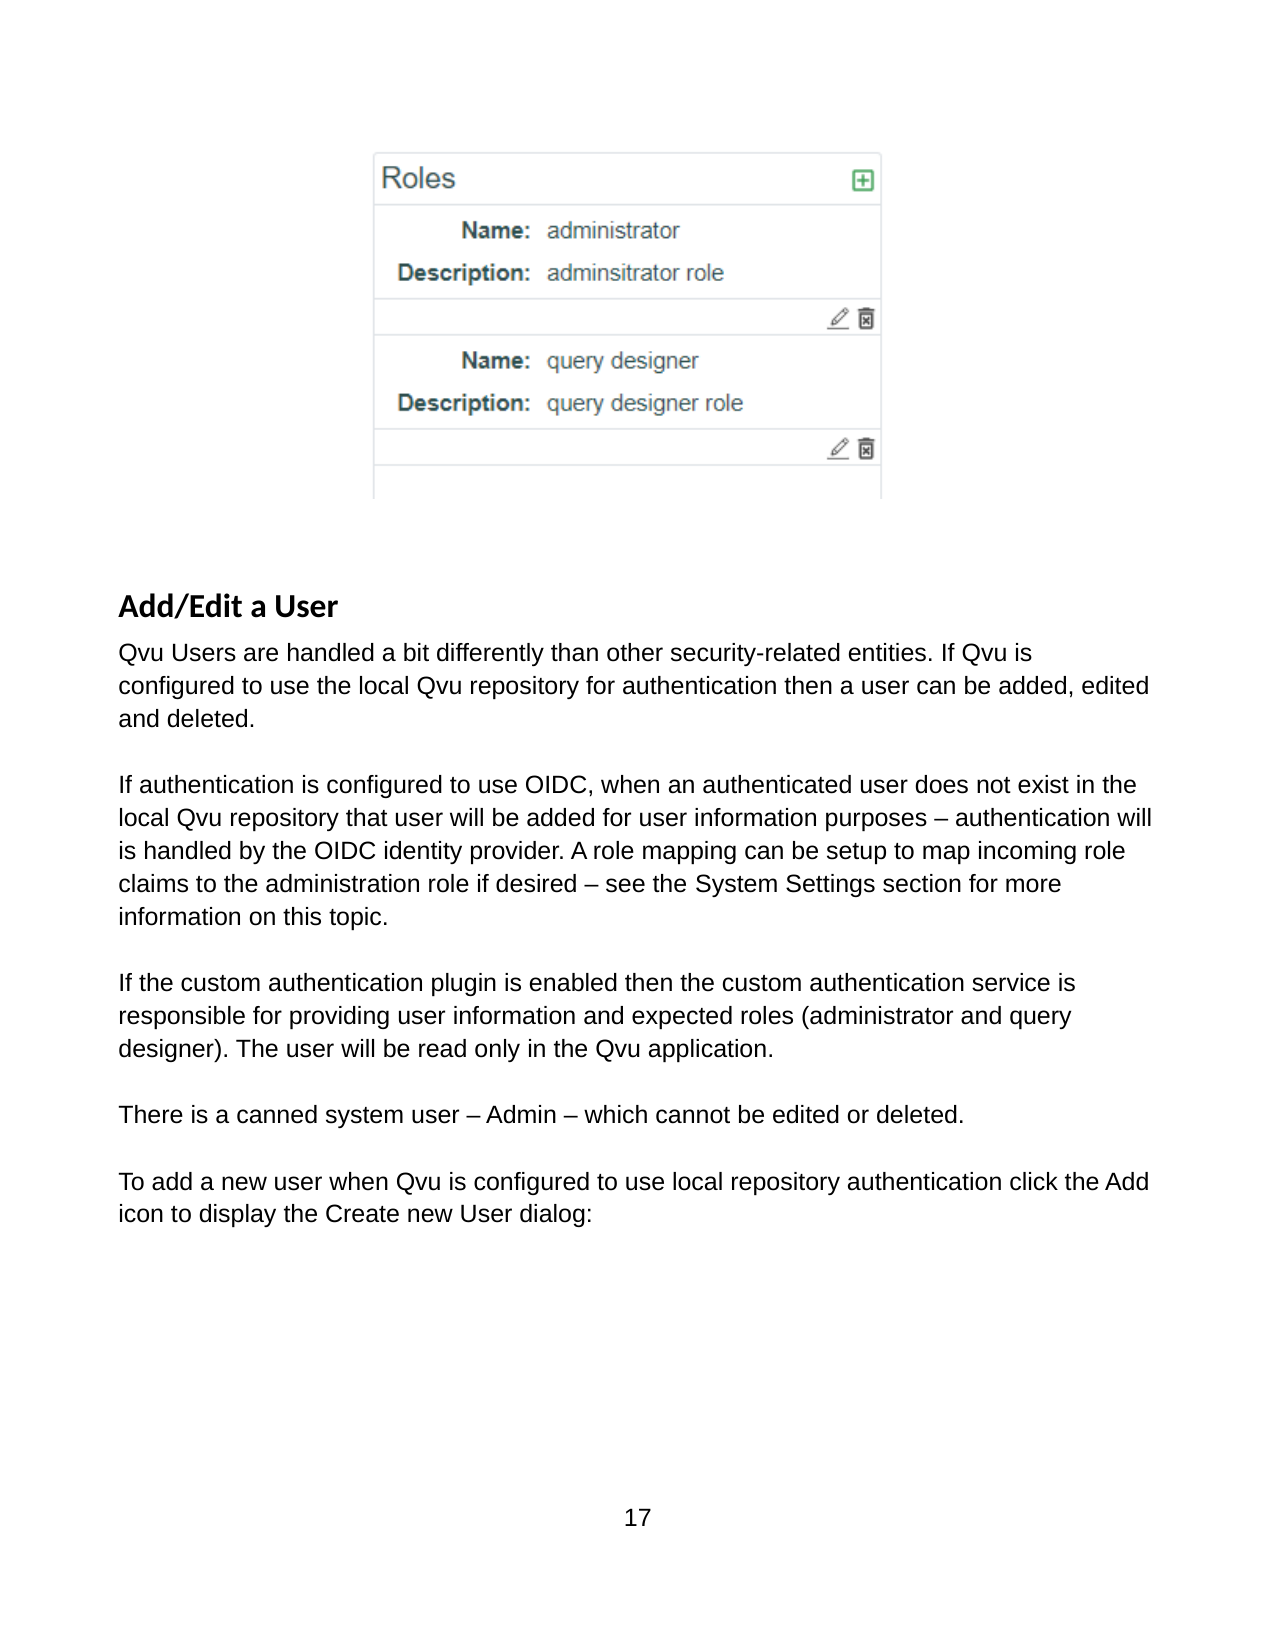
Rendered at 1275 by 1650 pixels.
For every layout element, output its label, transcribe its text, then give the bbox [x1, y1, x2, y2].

picture [367, 143, 890, 499]
text Qvu Users are handled a bit differently than other security-related entities. If Qvu is configured to use the local Qvu repository for authentication then a user can be added, edited and deleted. [118, 638, 1157, 733]
subtitle Add/Edit a User [118, 585, 1157, 626]
text To add a new user when Qvu is configured to use local repository authentication click the Add icon to display the Create new User dialog: [118, 1166, 1157, 1228]
text If authentication is configured to use OIDC, when an authenticated user does not exist in the local Qvu repository that user will be added for user information purposes – authentication will is handled by the OIDC identity provider. A role mapping can be setup to map incoming role claims to the administration role if desired – see the System Settings section for more information on this topic. [118, 770, 1157, 931]
text There is a canned system user – Admin – which cannot be edited or deleted. [118, 1100, 1157, 1129]
text If the custom authentication plugin is enabled then the custom authentication service is responsible for providing user information and expected roles (administrator and query designer). The user will be read only in the Qvu application. [118, 968, 1157, 1063]
